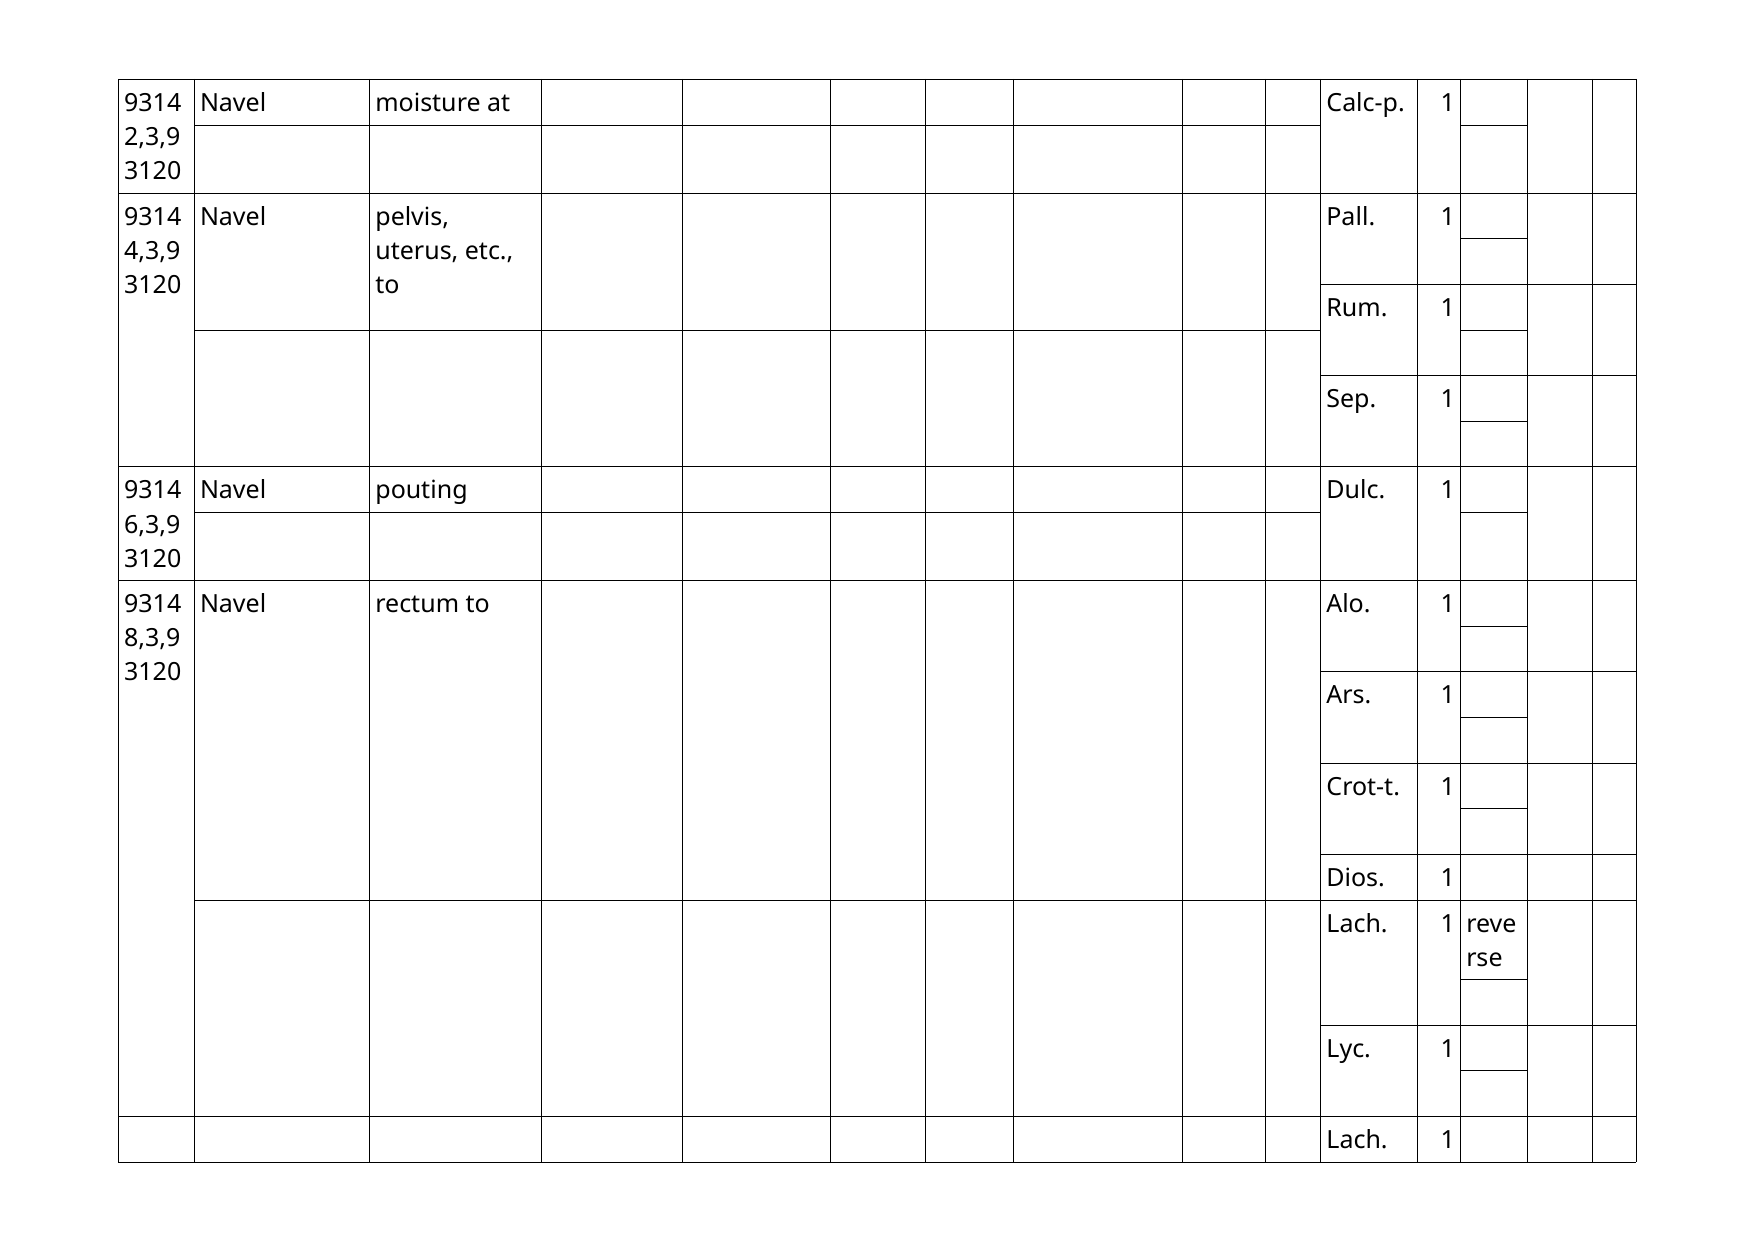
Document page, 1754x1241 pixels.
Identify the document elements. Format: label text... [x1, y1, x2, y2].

table_cell Calc-p. [1321, 80, 1417, 193]
table_cell 93142,3,93120 [119, 80, 194, 193]
table_cell [1461, 855, 1527, 899]
table_cell [1266, 901, 1320, 1116]
table_cell moisture at [370, 80, 541, 124]
table_cell [1528, 672, 1592, 763]
table_cell [1183, 126, 1265, 193]
table_cell [1461, 627, 1527, 671]
table_cell [1593, 194, 1636, 284]
table_cell [370, 126, 541, 193]
table_cell [1528, 80, 1592, 193]
table_cell [1593, 80, 1636, 193]
table_cell [683, 901, 830, 1116]
table_cell [1014, 1117, 1182, 1162]
table_cell [926, 194, 1013, 329]
table_cell [370, 1117, 541, 1162]
table_cell [1461, 467, 1527, 512]
table_cell Lyc. [1321, 1026, 1417, 1116]
table_cell [1461, 126, 1527, 193]
table_cell pelvis, uterus, etc., to [370, 194, 541, 329]
table_cell [1593, 285, 1636, 375]
table_cell [1528, 285, 1592, 375]
table_cell [683, 581, 830, 899]
table_cell [542, 126, 682, 193]
table_cell 93148,3,93120 [119, 581, 194, 1116]
table_cell [119, 1117, 194, 1162]
table_cell [1593, 376, 1636, 466]
table_cell Sep. [1321, 376, 1417, 466]
table_cell Dios. [1321, 855, 1417, 899]
table_cell [370, 331, 541, 466]
table_cell [683, 467, 830, 512]
table_cell [683, 126, 830, 193]
table_cell [1183, 80, 1265, 124]
table_cell reverse [1461, 901, 1527, 979]
table_cell [542, 331, 682, 466]
table_cell [370, 513, 541, 580]
table_cell [1266, 467, 1320, 512]
table_cell [926, 467, 1013, 512]
table_cell [1461, 1117, 1527, 1162]
table_cell Dulc. [1321, 467, 1417, 580]
table_cell Lach. [1321, 901, 1417, 1025]
table_cell Lach. [1321, 1117, 1417, 1162]
table_cell 1 [1418, 581, 1460, 671]
table_cell [1014, 80, 1182, 124]
table_cell [1014, 194, 1182, 329]
table_cell [1461, 1071, 1527, 1116]
table_cell [1593, 581, 1636, 671]
table_cell 1 [1418, 901, 1460, 1025]
table_cell [1461, 764, 1527, 808]
table_cell [1461, 285, 1527, 329]
table_cell 1 [1418, 1117, 1460, 1162]
table_cell Navel [195, 467, 369, 512]
table_cell [1461, 194, 1527, 238]
table_cell [831, 901, 925, 1116]
table_cell [1461, 809, 1527, 854]
table_cell [1461, 80, 1527, 124]
table_cell [926, 331, 1013, 466]
table_cell [926, 80, 1013, 124]
table_cell [542, 901, 682, 1116]
table_cell Navel [195, 194, 369, 329]
table_cell [1461, 422, 1527, 466]
table_cell 1 [1418, 1026, 1460, 1116]
table_cell [370, 901, 541, 1116]
table_cell [542, 194, 682, 329]
table_cell 1 [1418, 855, 1460, 899]
table_cell [831, 126, 925, 193]
table_cell [195, 126, 369, 193]
table_cell [1593, 1026, 1636, 1116]
table_cell [1183, 581, 1265, 899]
table_cell [1183, 1117, 1265, 1162]
table_cell [1266, 80, 1320, 124]
table_cell [542, 80, 682, 124]
table_cell Crot-t. [1321, 764, 1417, 854]
table_cell [1461, 672, 1527, 717]
table_cell [1593, 1117, 1636, 1162]
table_cell 1 [1418, 764, 1460, 854]
table_cell [1528, 901, 1592, 1025]
table_cell [1014, 581, 1182, 899]
table_cell [1183, 194, 1265, 329]
table_cell [926, 513, 1013, 580]
table_cell [831, 513, 925, 580]
table_cell [1461, 718, 1527, 763]
table_cell [1014, 467, 1182, 512]
table_cell 1 [1418, 672, 1460, 763]
table_cell [926, 126, 1013, 193]
table_cell [1528, 1026, 1592, 1116]
table_cell [1528, 467, 1592, 580]
table_cell [1528, 581, 1592, 671]
table_cell [195, 513, 369, 580]
table_cell [1266, 513, 1320, 580]
table_cell [683, 194, 830, 329]
table_cell [1593, 764, 1636, 854]
table_cell [1266, 1117, 1320, 1162]
table_cell [1461, 980, 1527, 1025]
table_cell [683, 331, 830, 466]
table_cell [1461, 376, 1527, 421]
table_cell [683, 80, 830, 124]
table_cell [683, 1117, 830, 1162]
table_cell [542, 581, 682, 899]
table_cell [926, 901, 1013, 1116]
table_cell [195, 901, 369, 1116]
table_cell [1014, 331, 1182, 466]
table_cell [1014, 513, 1182, 580]
table_cell [1183, 331, 1265, 466]
table_cell Pall. [1321, 194, 1417, 284]
table_cell [683, 513, 830, 580]
table_cell 1 [1418, 467, 1460, 580]
table_cell [1461, 331, 1527, 375]
table_cell 93146,3,93120 [119, 467, 194, 580]
table_cell [831, 80, 925, 124]
table_cell 93144,3,93120 [119, 194, 194, 466]
table_cell [1528, 1117, 1592, 1162]
table_cell [1528, 855, 1592, 899]
table_cell Rum. [1321, 285, 1417, 375]
table_cell Ars. [1321, 672, 1417, 763]
table_cell [1461, 581, 1527, 626]
table_cell [1461, 513, 1527, 580]
table_cell [1461, 1026, 1527, 1070]
table_cell [1461, 239, 1527, 284]
table_cell [1528, 376, 1592, 466]
table_cell [831, 194, 925, 329]
table_cell [831, 1117, 925, 1162]
table_cell [1593, 901, 1636, 1025]
table_cell [1593, 855, 1636, 899]
table_cell [1528, 764, 1592, 854]
table_cell [1014, 126, 1182, 193]
table_cell [1183, 901, 1265, 1116]
table_cell rectum to [370, 581, 541, 899]
table_cell [1266, 194, 1320, 329]
table_cell Navel [195, 80, 369, 124]
table_cell 1 [1418, 194, 1460, 284]
table_cell Navel [195, 581, 369, 899]
table_cell [831, 581, 925, 899]
table_cell [1183, 513, 1265, 580]
table_cell [195, 1117, 369, 1162]
table_cell [542, 513, 682, 580]
table_cell [1593, 672, 1636, 763]
table_cell [831, 331, 925, 466]
table_cell Alo. [1321, 581, 1417, 671]
table_cell [1266, 581, 1320, 899]
table_cell [926, 581, 1013, 899]
table_cell [1528, 194, 1592, 284]
table_cell 1 [1418, 376, 1460, 466]
table_cell pouting [370, 467, 541, 512]
table_cell [1593, 467, 1636, 580]
table_cell 1 [1418, 80, 1460, 193]
table_cell [542, 467, 682, 512]
table_cell [1014, 901, 1182, 1116]
table_cell [195, 331, 369, 466]
table_cell [1266, 331, 1320, 466]
table_cell [926, 1117, 1013, 1162]
table_cell [1183, 467, 1265, 512]
table_cell [1266, 126, 1320, 193]
table_cell 1 [1418, 285, 1460, 375]
table_cell [831, 467, 925, 512]
table_cell [542, 1117, 682, 1162]
